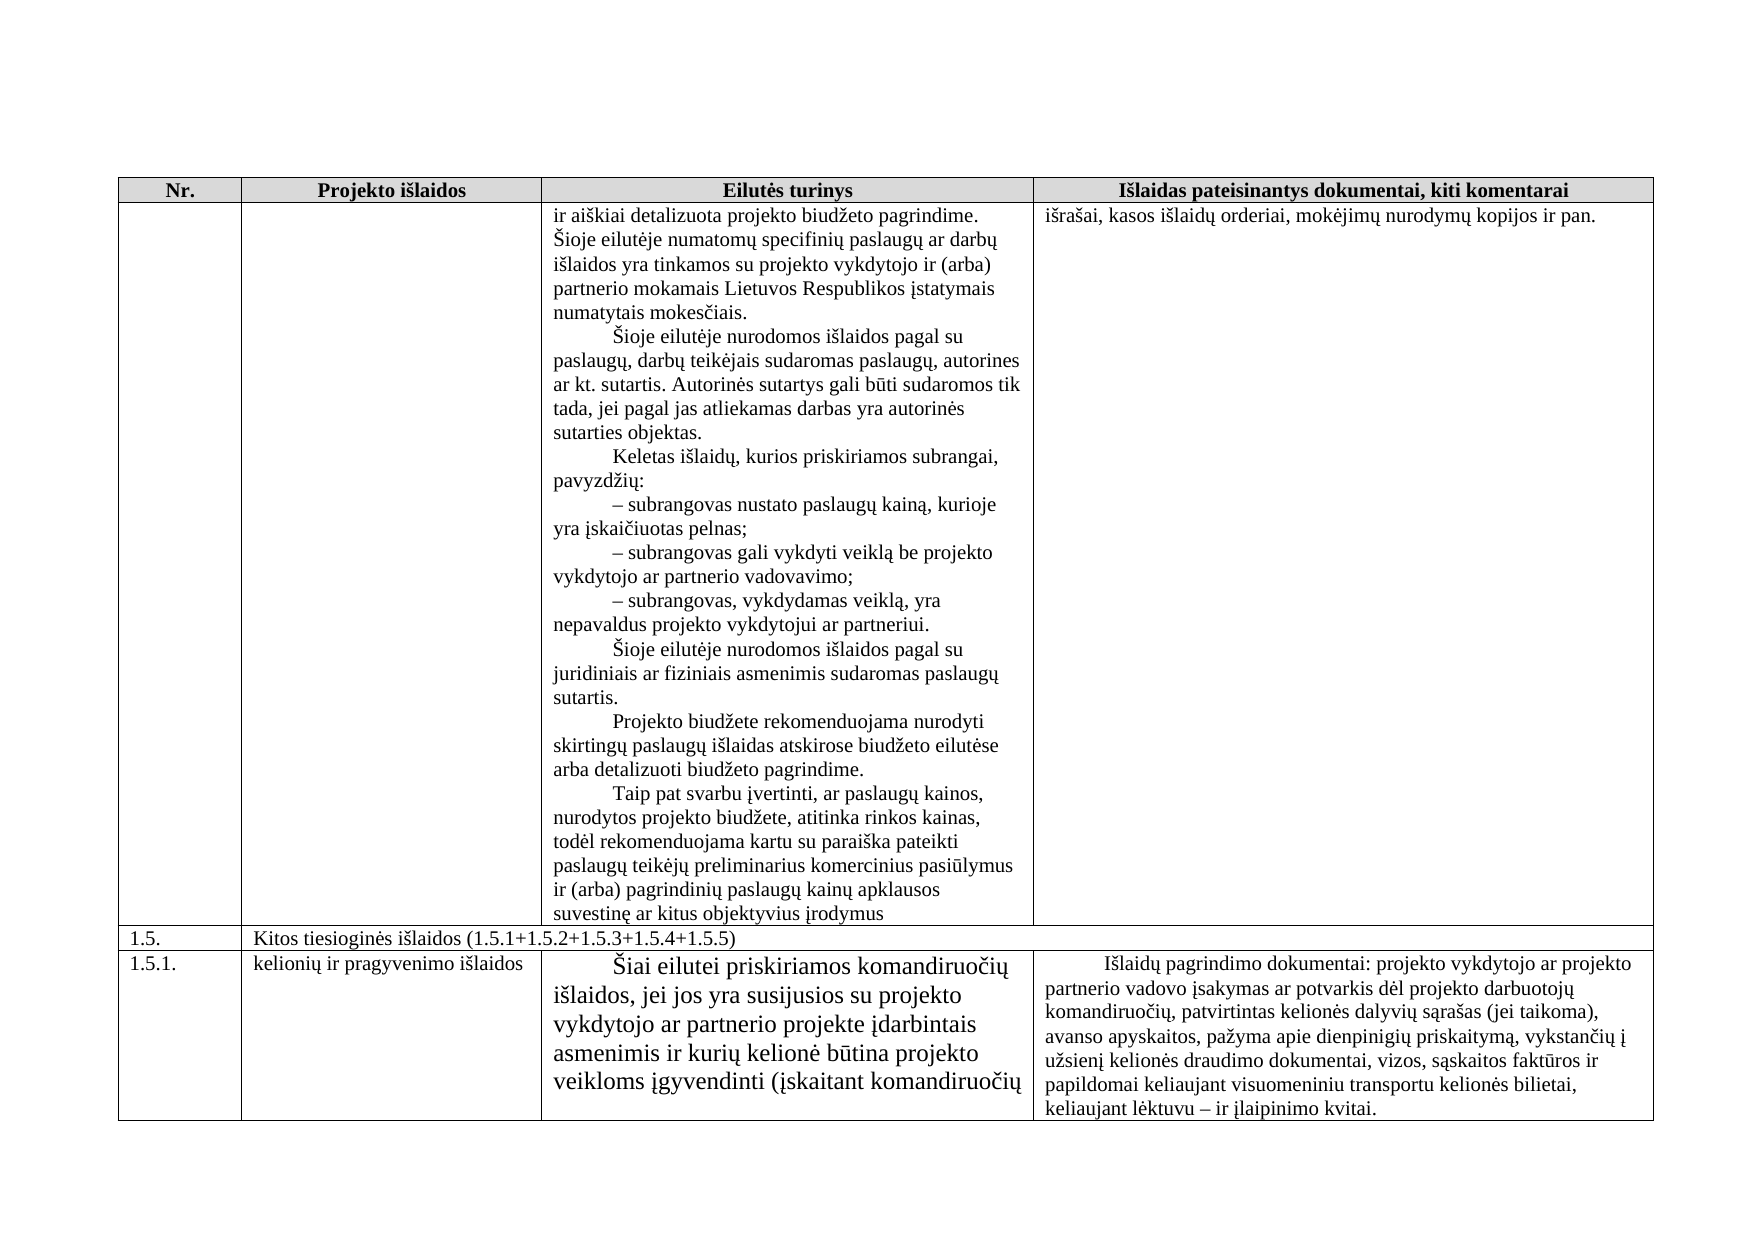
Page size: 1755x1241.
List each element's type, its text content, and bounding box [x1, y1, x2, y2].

table_cell Išlaidų pagrindimo dokumentai: projekto vykdytojo ar projekto partnerio vadovo įsakymas ar potvarkis dėl projekto darbuotojų komandiruočių, patvirtintas kelionės dalyvių sąrašas (jei taikoma), avanso apyskaitos, pažyma apie dienpinigių priskaitymą, vykstančių į užsienį kelionės draudimo dokumentai, vizos, sąskaitos faktūros ir papildomai keliaujant visuomeniniu transportu kelionės bilietai, keliaujant lėktuvu – ir įlaipinimo kvitai. [1034, 951, 1653, 1120]
table_cell [119, 203, 241, 925]
table_cell [1529, 926, 1592, 950]
table_header Eilutės turinys [542, 178, 1033, 202]
table_cell Kitos tiesioginės išlaidos (1.5.1+1.5.2+1.5.3+1.5.4+1.5.5) [242, 926, 1529, 950]
table_cell ir aiškiai detalizuota projekto biudžeto pagrindime. Šioje eilutėje numatomų specifinių paslaugų ar darbų išlaidos yra tinkamos su projekto vykdytojo ir (arba) partnerio mokamais Lietuvos Respublikos įstatymais numatytais mokesčiais. Šioje eilutėje nurodomos išlaidos pagal su paslaugų, darbų teikėjais sudaromas paslaugų, autorines ar kt. sutartis. Autorinės sutartys gali būti sudaromos tik tada, jei pagal jas atliekamas darbas yra autorinės sutarties objektas. Keletas išlaidų, kurios priskiriamos subrangai, pavyzdžių: – subrangovas nustato paslaugų kainą, kurioje yra įskaičiuotas pelnas; – subrangovas gali vykdyti veiklą be projekto vykdytojo ar partnerio vadovavimo; – subrangovas, vykdydamas veiklą, yra nepavaldus projekto vykdytojui ar partneriui. Šioje eilutėje nurodomos išlaidos pagal su juridiniais ar fiziniais asmenimis sudaromas paslaugų sutartis. Projekto biudžete rekomenduojama nurodyti skirtingų paslaugų išlaidas atskirose biudžeto eilutėse arba detalizuoti biudžeto pagrindime. Taip pat svarbu įvertinti, ar paslaugų kainos, nurodytos projekto biudžete, atitinka rinkos kainas, todėl rekomenduojama kartu su paraiška pateikti paslaugų teikėjų preliminarius komercinius pasiūlymus ir (arba) pagrindinių paslaugų kainų apklausos suvestinę ar kitus objektyvius įrodymus [542, 203, 1033, 925]
table_header Projekto išlaidos [242, 178, 541, 202]
table_cell Šiai eilutei priskiriamos komandiruočių išlaidos, jei jos yra susijusios su projekto vykdytojo ar partnerio projekte įdarbintais asmenimis ir kurių kelionė būtina projekto veikloms įgyvendinti (įskaitant komandiruočių [542, 951, 1033, 1120]
table_cell 1.5.1. [119, 951, 241, 1120]
table_cell [242, 203, 541, 925]
table_header Nr. [119, 178, 241, 202]
table_cell 1.5. [119, 926, 241, 950]
table_cell kelionių ir pragyvenimo išlaidos [242, 951, 541, 1120]
table_header Išlaidas pateisinantys dokumentai, kiti komentarai [1034, 178, 1653, 202]
table_cell išrašai, kasos išlaidų orderiai, mokėjimų nurodymų kopijos ir pan. [1034, 203, 1653, 925]
table_cell [1592, 926, 1653, 950]
